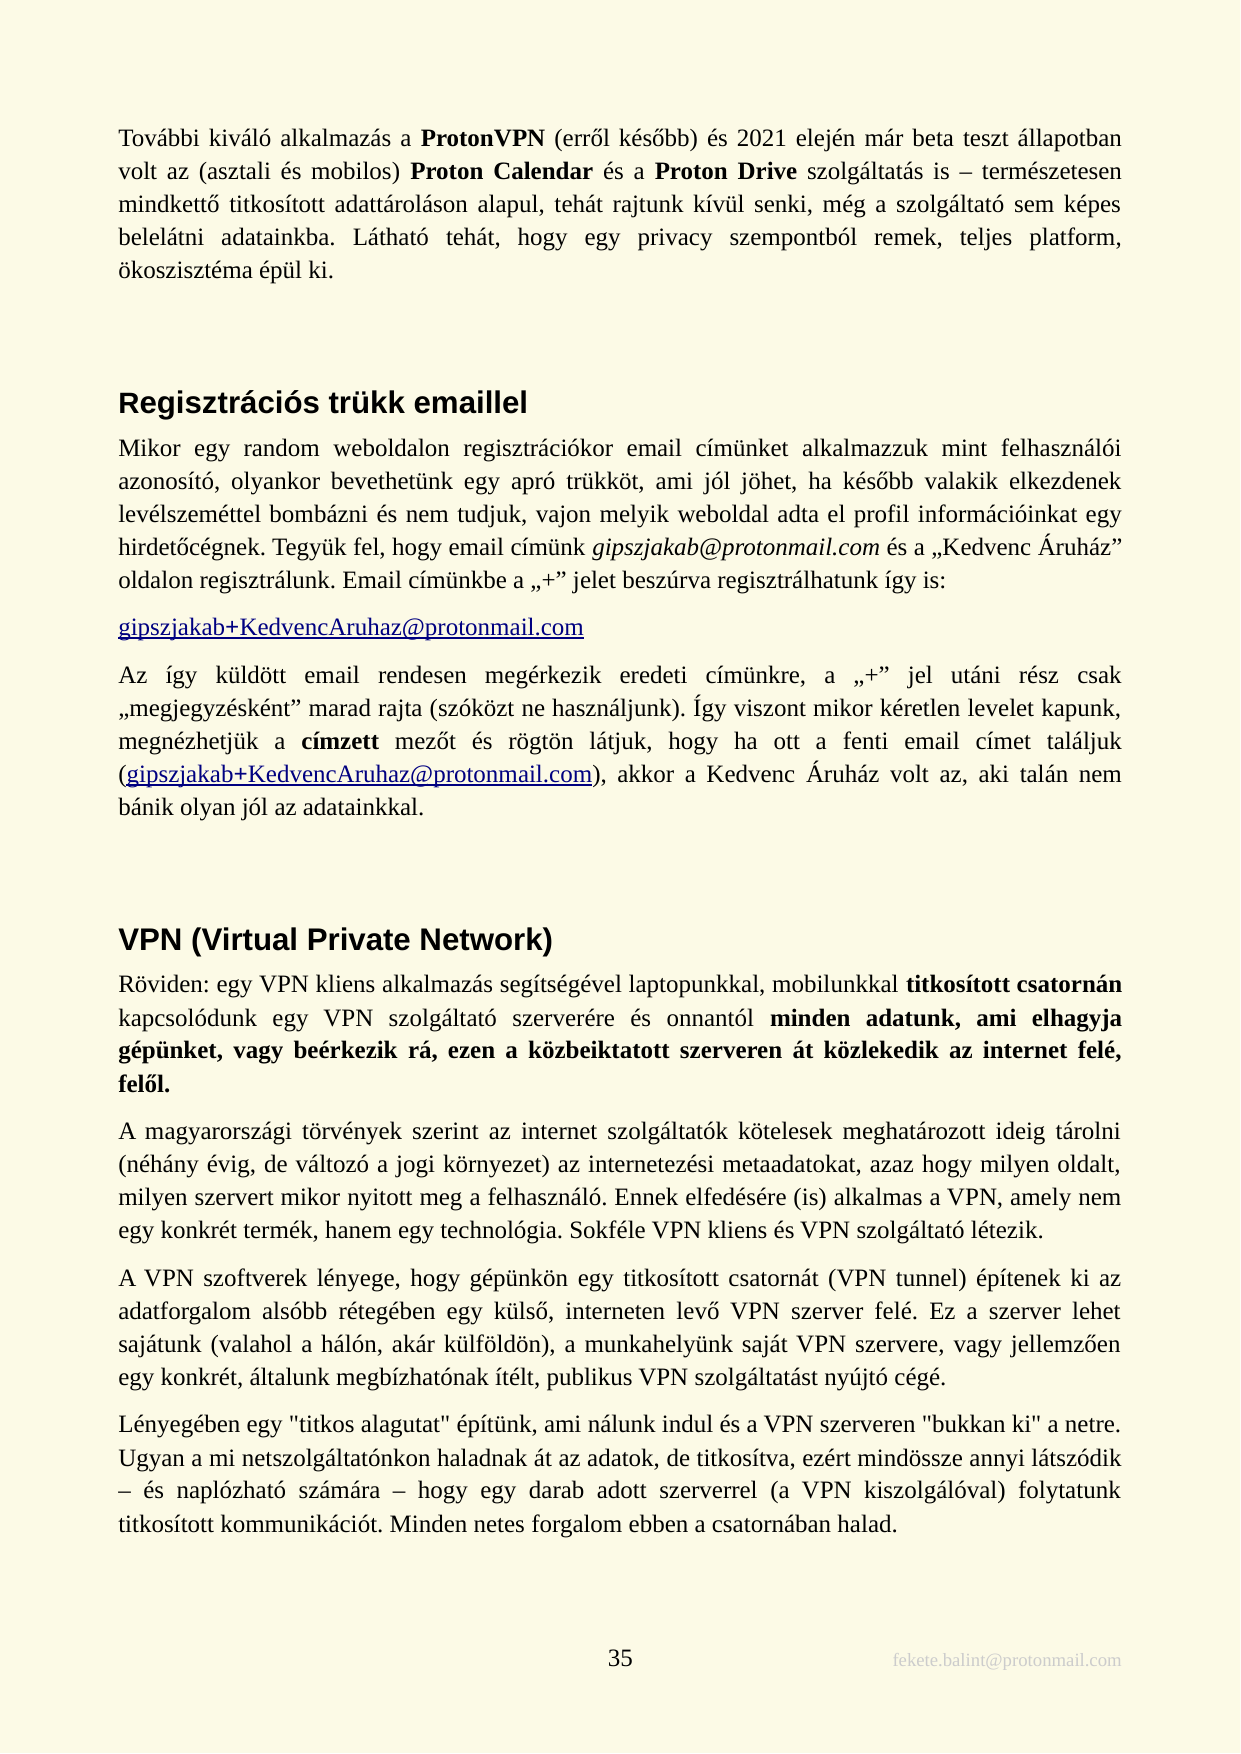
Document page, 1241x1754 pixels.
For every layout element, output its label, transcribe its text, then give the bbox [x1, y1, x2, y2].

text A VPN szoftverek lényege, hogy gépünkön egy titkosított csatornát (VPN tunnel) építenek ki az adatforgalom alsóbb rétegében egy külső, interneten levő VPN szerver felé. Ez a szerver lehet sajátunk (valahol a hálón, akár külföldön), a munkahelyünk saját VPN szervere, vagy jellemzően egy konkrét, általunk megbízhatónak ítélt, publikus VPN szolgáltatást nyújtó cégé. [118, 1263, 1122, 1391]
text gipszjakab+KedvencAruhaz@protonmail.com [118, 612, 1122, 641]
subtitle VPN (Virtual Private Network) [118, 921, 1122, 957]
text A magyarországi törvények szerint az internet szolgáltatók kötelesek meghatározott ideig tárolni (néhány évig, de változó a jogi környezet) az internetezési metaadatokat, azaz hogy milyen oldalt, milyen szervert mikor nyitott meg a felhasználó. Ennek elfedésére (is) alkalmas a VPN, amely nem egy konkrét termék, hanem egy technológia. Sokféle VPN kliens és VPN szolgáltató létezik. [118, 1116, 1122, 1244]
text További kiváló alkalmazás a ProtonVPN (erről később) és 2021 elején már beta teszt állapotban volt az (asztali és mobilos) Proton Calendar és a Proton Drive szolgáltatás is – természetesen mindkettő titkosított adattároláson alapul, tehát rajtunk kívül senki, még a szolgáltató sem képes belelátni adatainkba. Látható tehát, hogy egy privacy szempontból remek, teljes platform, ökoszisztéma épül ki. [118, 123, 1122, 284]
subtitle Regisztrációs trükk emaillel [118, 384, 1122, 420]
text Lényegében egy "titkos alagutat" építünk, ami nálunk indul és a VPN szerveren "bukkan ki" a netre. Ugyan a mi netszolgáltatónkon haladnak át az adatok, de titkosítva, ezért mindössze annyi látszódik – és naplózható számára – hogy egy darab adott szerverrel (a VPN kiszolgálóval) folytatunk titkosított kommunikációt. Minden netes forgalom ebben a csatornában halad. [118, 1409, 1122, 1537]
text Röviden: egy VPN kliens alkalmazás segítségével laptopunkkal, mobilunkkal titkosított csatornán kapcsolódunk egy VPN szolgáltató szerverére és onnantól minden adatunk, ami elhagyja gépünket, vagy beérkezik rá, ezen a közbeiktatott szerveren át közlekedik az internet felé, felől. [118, 969, 1122, 1097]
text Az így küldött email rendesen megérkezik eredeti címünkre, a „+” jel utáni rész csak „megjegyzésként” marad rajta (szóközt ne használjunk). Így viszont mikor kéretlen levelet kapunk, megnézhetjük a címzett mezőt és rögtön látjuk, hogy ha ott a fenti email címet találjuk (gipszjakab+KedvencAruhaz@protonmail.com), akkor a Kedvenc Áruház volt az, aki talán nem bánik olyan jól az adatainkkal. [118, 660, 1122, 821]
text Mikor egy random weboldalon regisztrációkor email címünket alkalmazzuk mint felhasználói azonosító, olyankor bevethetünk egy apró trükköt, ami jól jöhet, ha később valakik elkezdenek levélszeméttel bombázni és nem tudjuk, vajon melyik weboldal adta el profil információinkat egy hirdetőcégnek. Tegyük fel, hogy email címünk gipszjakab@protonmail.com és a „Kedvenc Áruház” oldalon regisztrálunk. Email címünkbe a „+” jelet beszúrva regisztrálhatunk így is: [118, 433, 1122, 593]
